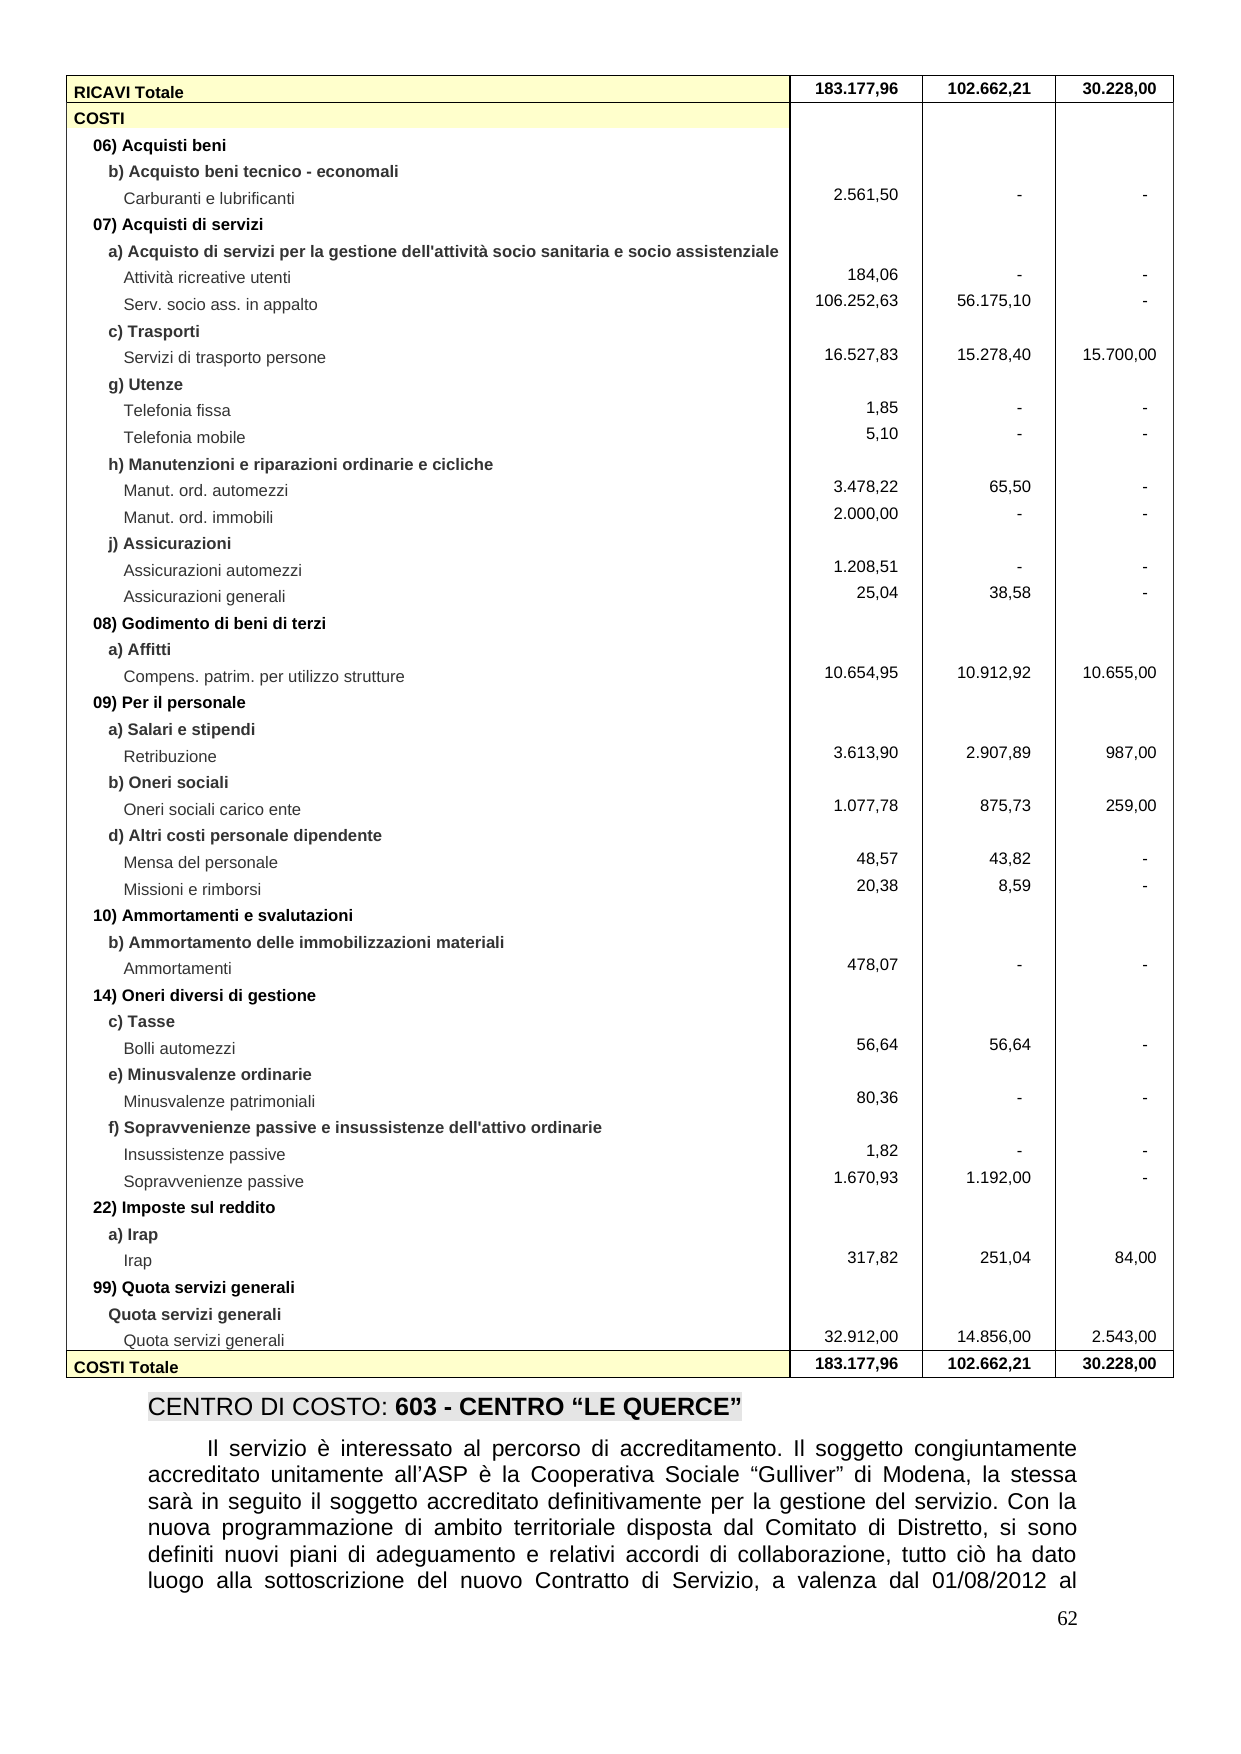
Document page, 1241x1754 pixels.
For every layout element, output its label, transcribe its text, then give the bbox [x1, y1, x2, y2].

table_cell [101, 792, 116, 819]
table_cell - [923, 261, 1055, 287]
table_cell COSTI Totale [67, 1351, 789, 1377]
table_cell [1056, 234, 1173, 261]
table_cell [101, 580, 116, 606]
table_cell - [1056, 420, 1173, 447]
table_cell 99) Quota servizi generali [86, 1270, 789, 1297]
table_cell - [1056, 288, 1173, 314]
table_cell [86, 181, 101, 208]
table_cell [67, 500, 86, 527]
table_cell [67, 1084, 86, 1111]
table_cell [86, 792, 101, 819]
table_cell 56.175,10 [923, 288, 1055, 314]
table_cell [791, 1111, 922, 1137]
table_cell [67, 155, 86, 181]
table_cell - [923, 1138, 1055, 1164]
table_cell d) Altri costi personale dipendente [101, 819, 789, 845]
table_cell - [923, 553, 1055, 580]
table_cell [791, 103, 922, 128]
table_cell - [1056, 872, 1173, 898]
table_cell [67, 845, 86, 872]
table_cell Minusvalenze patrimoniali [116, 1084, 789, 1111]
table_cell [86, 447, 101, 473]
table_cell [1056, 713, 1173, 739]
table_cell [86, 1217, 101, 1244]
table_cell [86, 713, 101, 739]
table_cell [86, 1111, 101, 1137]
table_cell [86, 155, 101, 181]
table_cell 43,82 [923, 845, 1055, 872]
table_cell h) Manutenzioni e riparazioni ordinarie e cicliche [101, 447, 789, 473]
table_cell [1056, 925, 1173, 952]
table_cell [86, 1164, 101, 1191]
table_cell [1056, 1005, 1173, 1031]
table_cell [67, 766, 86, 792]
table_cell 16.527,83 [791, 341, 922, 367]
table_cell [86, 1138, 101, 1164]
table_cell [791, 819, 922, 845]
table_cell [791, 1058, 922, 1084]
table_cell [67, 447, 86, 473]
table_cell [923, 1005, 1055, 1031]
table_cell [101, 1324, 116, 1350]
table_cell 20,38 [791, 872, 922, 898]
table_cell 06) Acquisti beni [86, 128, 789, 155]
table_cell [791, 1270, 922, 1297]
table_cell [101, 553, 116, 580]
table_cell j) Assicurazioni [101, 527, 789, 553]
table_cell [67, 872, 86, 898]
table_cell 22) Imposte sul reddito [86, 1191, 789, 1217]
table_cell [86, 1297, 101, 1323]
table_cell Telefonia mobile [116, 420, 789, 447]
table_cell [1056, 314, 1173, 341]
table_cell [86, 527, 101, 553]
table_cell [67, 1005, 86, 1031]
table_cell 15.278,40 [923, 341, 1055, 367]
table_cell a) Affitti [101, 633, 789, 659]
table_cell [1056, 367, 1173, 394]
table_cell [791, 1217, 922, 1244]
table_cell [1056, 633, 1173, 659]
table_cell Compens. patrim. per utilizzo strutture [116, 659, 789, 686]
table_cell [101, 872, 116, 898]
table_cell 1.077,78 [791, 792, 922, 819]
table_cell - [1056, 952, 1173, 978]
table_cell [1056, 1297, 1173, 1323]
table_cell [86, 420, 101, 447]
table_cell RICAVI Totale [67, 76, 789, 102]
table_cell Retribuzione [116, 739, 789, 766]
table_cell [923, 686, 1055, 712]
table_cell [101, 394, 116, 420]
table_cell [923, 1111, 1055, 1137]
table_cell Servizi di trasporto persone [116, 341, 789, 367]
table_cell a) Acquisto di servizi per la gestione dell'attività socio sanitaria e socio assistenziale [101, 234, 789, 261]
table_cell [923, 1058, 1055, 1084]
table_cell Carburanti e lubrificanti [116, 181, 789, 208]
table_cell [1056, 899, 1173, 925]
table_cell [67, 925, 86, 952]
table_cell [67, 208, 86, 234]
table_cell - [1056, 474, 1173, 500]
table_cell [791, 1297, 922, 1323]
table_cell [923, 1191, 1055, 1217]
table_cell 08) Godimento di beni di terzi [86, 606, 789, 633]
table_cell [791, 925, 922, 952]
table_cell [791, 234, 922, 261]
table_cell [86, 1084, 101, 1111]
table_cell [67, 659, 86, 686]
table_cell [101, 1084, 116, 1111]
table_cell 1.670,93 [791, 1164, 922, 1191]
table_cell [86, 553, 101, 580]
table_cell [791, 978, 922, 1005]
table_cell [86, 367, 101, 394]
table_cell g) Utenze [101, 367, 789, 394]
table_cell [86, 1324, 101, 1350]
table_cell [791, 155, 922, 181]
table_cell [923, 234, 1055, 261]
table_cell Missioni e rimborsi [116, 872, 789, 898]
table_cell [1056, 128, 1173, 155]
table_cell - [923, 394, 1055, 420]
table_cell [1056, 1217, 1173, 1244]
table_cell [67, 420, 86, 447]
table_cell 32.912,00 [791, 1324, 922, 1350]
table_cell [923, 819, 1055, 845]
table_cell 14.856,00 [923, 1324, 1055, 1350]
table_cell - [1056, 580, 1173, 606]
table_cell 1,82 [791, 1138, 922, 1164]
table_cell [86, 341, 101, 367]
table_cell [86, 314, 101, 341]
table_cell [1056, 978, 1173, 1005]
table_cell [67, 1138, 86, 1164]
table_cell - [923, 420, 1055, 447]
table_cell [1056, 155, 1173, 181]
table_cell [923, 208, 1055, 234]
table_cell [67, 792, 86, 819]
table_cell 183.177,96 [791, 1351, 922, 1377]
table_cell [67, 1324, 86, 1350]
table_cell [1056, 1270, 1173, 1297]
table_cell - [1056, 553, 1173, 580]
table_cell [1056, 686, 1173, 712]
table_cell [67, 288, 86, 314]
table_cell 259,00 [1056, 792, 1173, 819]
table_cell [67, 527, 86, 553]
table_cell [67, 1270, 86, 1297]
table_cell [1056, 103, 1173, 128]
table_cell [101, 500, 116, 527]
table_cell [923, 103, 1055, 128]
table_cell - [1056, 1031, 1173, 1058]
table_cell [86, 766, 101, 792]
table_cell c) Trasporti [101, 314, 789, 341]
table_cell Oneri sociali carico ente [116, 792, 789, 819]
table_cell 56,64 [791, 1031, 922, 1058]
table_cell [923, 527, 1055, 553]
table_cell Serv. socio ass. in appalto [116, 288, 789, 314]
table_cell [923, 978, 1055, 1005]
table_cell [86, 580, 101, 606]
table_cell [923, 713, 1055, 739]
table_cell [86, 261, 101, 287]
table_cell [791, 367, 922, 394]
table_cell - [1056, 1084, 1173, 1111]
table_cell [86, 1244, 101, 1270]
table_cell [67, 474, 86, 500]
table_cell [923, 314, 1055, 341]
table_cell [923, 925, 1055, 952]
table_cell [923, 155, 1055, 181]
table_cell 15.700,00 [1056, 341, 1173, 367]
table_cell [101, 341, 116, 367]
table_cell [86, 872, 101, 898]
table_cell [101, 261, 116, 287]
table_cell 56,64 [923, 1031, 1055, 1058]
table_cell [86, 633, 101, 659]
table_cell 2.543,00 [1056, 1324, 1173, 1350]
table_cell [86, 845, 101, 872]
table_cell b) Acquisto beni tecnico - economali [101, 155, 789, 181]
table_cell [67, 1297, 86, 1323]
table_cell [67, 686, 86, 712]
table_cell [67, 128, 86, 155]
table_cell [67, 1244, 86, 1270]
table_cell [101, 952, 116, 978]
text Il servizio è interessato al percorso di accreditamento. Il soggetto congiuntamente accreditato unitamente all’ASP è la Cooperativa Sociale “Gulliver” di Modena, la stessa sarà in seguito il soggetto accreditato definitivamente per la gestione del servizio. Con la nuova programmazione di ambito territoriale disposta dal Comitato di Distretto, si sono definiti nuovi piani di adeguamento e relativi accordi di collaborazione, tutto ciò ha dato luogo alla sottoscrizione del nuovo Contratto di Servizio, a valenza dal 01/08/2012 al [148, 1435, 1078, 1593]
table_cell [67, 181, 86, 208]
table_cell [67, 1031, 86, 1058]
table_cell 8,59 [923, 872, 1055, 898]
table_cell 25,04 [791, 580, 922, 606]
table_cell 106.252,63 [791, 288, 922, 314]
table_cell [67, 394, 86, 420]
table_cell - [1056, 261, 1173, 287]
table_cell [67, 713, 86, 739]
table_cell [86, 234, 101, 261]
table_cell [67, 234, 86, 261]
table_cell [923, 606, 1055, 633]
table_cell f) Sopravvenienze passive e insussistenze dell'attivo ordinarie [101, 1111, 789, 1137]
table_cell 183.177,96 [791, 76, 922, 102]
table_cell 478,07 [791, 952, 922, 978]
table_cell a) Salari e stipendi [101, 713, 789, 739]
table_cell [67, 633, 86, 659]
table_cell [86, 659, 101, 686]
table_cell [67, 314, 86, 341]
table_cell Bolli automezzi [116, 1031, 789, 1058]
table_cell [86, 925, 101, 952]
table_cell 48,57 [791, 845, 922, 872]
table_cell 84,00 [1056, 1244, 1173, 1270]
table_cell [101, 420, 116, 447]
table_cell [86, 1058, 101, 1084]
table_cell [791, 1191, 922, 1217]
table_cell 07) Acquisti di servizi [86, 208, 789, 234]
table_cell [923, 128, 1055, 155]
table_cell Sopravvenienze passive [116, 1164, 789, 1191]
table_cell - [1056, 500, 1173, 527]
table_cell 5,10 [791, 420, 922, 447]
table_cell [1056, 819, 1173, 845]
table_cell [101, 288, 116, 314]
table_cell [791, 1005, 922, 1031]
table_cell [67, 341, 86, 367]
table_cell [86, 1031, 101, 1058]
table_cell 09) Per il personale [86, 686, 789, 712]
table_cell [923, 447, 1055, 473]
table_cell [101, 1031, 116, 1058]
table_cell [1056, 1058, 1173, 1084]
table_cell [923, 766, 1055, 792]
table_cell [1056, 1111, 1173, 1137]
table_cell [101, 474, 116, 500]
table_cell [923, 1270, 1055, 1297]
table_cell 80,36 [791, 1084, 922, 1111]
table_cell Assicurazioni generali [116, 580, 789, 606]
table_cell [101, 1164, 116, 1191]
table_cell 251,04 [923, 1244, 1055, 1270]
table_cell 102.662,21 [923, 76, 1055, 102]
table_cell [791, 208, 922, 234]
table_cell 102.662,21 [923, 1351, 1055, 1377]
table_cell c) Tasse [101, 1005, 789, 1031]
table_cell [86, 394, 101, 420]
table_cell 10.912,92 [923, 659, 1055, 686]
table_cell [67, 367, 86, 394]
table_cell [67, 1058, 86, 1084]
table_cell [791, 713, 922, 739]
table_cell [67, 819, 86, 845]
table_cell [1056, 766, 1173, 792]
table_cell [101, 1138, 116, 1164]
table_cell [86, 819, 101, 845]
table_cell [101, 659, 116, 686]
table_cell [1056, 447, 1173, 473]
table_cell [791, 447, 922, 473]
table_cell [101, 845, 116, 872]
table_cell 987,00 [1056, 739, 1173, 766]
table_cell [86, 952, 101, 978]
table_cell [67, 978, 86, 1005]
table_cell 10.655,00 [1056, 659, 1173, 686]
table_cell [67, 1191, 86, 1217]
table_cell 3.478,22 [791, 474, 922, 500]
table_cell [86, 739, 101, 766]
table_cell b) Ammortamento delle immobilizzazioni materiali [101, 925, 789, 952]
table_cell [67, 1164, 86, 1191]
table_cell [67, 580, 86, 606]
table_cell - [923, 952, 1055, 978]
table_cell [791, 128, 922, 155]
table_cell 2.000,00 [791, 500, 922, 527]
table_cell - [1056, 394, 1173, 420]
table_cell [1056, 1191, 1173, 1217]
table_cell b) Oneri sociali [101, 766, 789, 792]
table_cell [923, 1217, 1055, 1244]
table_cell [791, 686, 922, 712]
table_cell [791, 314, 922, 341]
table_cell 1.192,00 [923, 1164, 1055, 1191]
table_cell 875,73 [923, 792, 1055, 819]
table_cell 3.613,90 [791, 739, 922, 766]
table_cell [1056, 527, 1173, 553]
table_cell 1,85 [791, 394, 922, 420]
table_cell [86, 474, 101, 500]
table_cell [791, 606, 922, 633]
table_cell [67, 952, 86, 978]
table_cell [1056, 208, 1173, 234]
table_cell - [1056, 181, 1173, 208]
table_cell [67, 261, 86, 287]
table_cell [67, 606, 86, 633]
table_cell Manut. ord. immobili [116, 500, 789, 527]
table_cell Quota servizi generali [101, 1297, 789, 1323]
table_cell 2.561,50 [791, 181, 922, 208]
table_cell COSTI [67, 103, 789, 128]
table_cell Quota servizi generali [116, 1324, 789, 1350]
table_cell [923, 899, 1055, 925]
table_cell [67, 739, 86, 766]
table_cell [101, 181, 116, 208]
table_cell [101, 739, 116, 766]
table_cell Irap [116, 1244, 789, 1270]
table_cell Insussistenze passive [116, 1138, 789, 1164]
table_cell a) Irap [101, 1217, 789, 1244]
table_cell [923, 633, 1055, 659]
table_cell Ammortamenti [116, 952, 789, 978]
table_cell 10.654,95 [791, 659, 922, 686]
table_cell 1.208,51 [791, 553, 922, 580]
table_cell 10) Ammortamenti e svalutazioni [86, 899, 789, 925]
text CENTRO DI COSTO: 603 - CENTRO “LE QUERCE” [148, 1392, 1078, 1421]
table_cell [923, 1297, 1055, 1323]
table_cell [86, 500, 101, 527]
table_cell Mensa del personale [116, 845, 789, 872]
table_cell - [1056, 1164, 1173, 1191]
table_cell 317,82 [791, 1244, 922, 1270]
table_cell 65,50 [923, 474, 1055, 500]
table_cell Manut. ord. automezzi [116, 474, 789, 500]
table_cell [67, 1217, 86, 1244]
table_cell 30.228,00 [1056, 76, 1173, 102]
table_cell [791, 633, 922, 659]
table_cell [791, 527, 922, 553]
table_cell e) Minusvalenze ordinarie [101, 1058, 789, 1084]
table_cell [67, 1111, 86, 1137]
table_cell - [923, 500, 1055, 527]
table_cell - [1056, 845, 1173, 872]
table_cell [86, 288, 101, 314]
table_cell Assicurazioni automezzi [116, 553, 789, 580]
table_cell Telefonia fissa [116, 394, 789, 420]
table_cell [67, 553, 86, 580]
table_cell [791, 766, 922, 792]
table_cell - [923, 1084, 1055, 1111]
table_cell [67, 899, 86, 925]
table_cell [923, 367, 1055, 394]
table_cell Attività ricreative utenti [116, 261, 789, 287]
table_cell 184,06 [791, 261, 922, 287]
table_cell 2.907,89 [923, 739, 1055, 766]
table_cell [101, 1244, 116, 1270]
table_cell [1056, 606, 1173, 633]
table_cell 38,58 [923, 580, 1055, 606]
table_cell - [1056, 1138, 1173, 1164]
table_cell 14) Oneri diversi di gestione [86, 978, 789, 1005]
table_cell - [923, 181, 1055, 208]
table_cell [791, 899, 922, 925]
table_cell [86, 1005, 101, 1031]
table_cell 30.228,00 [1056, 1351, 1173, 1377]
